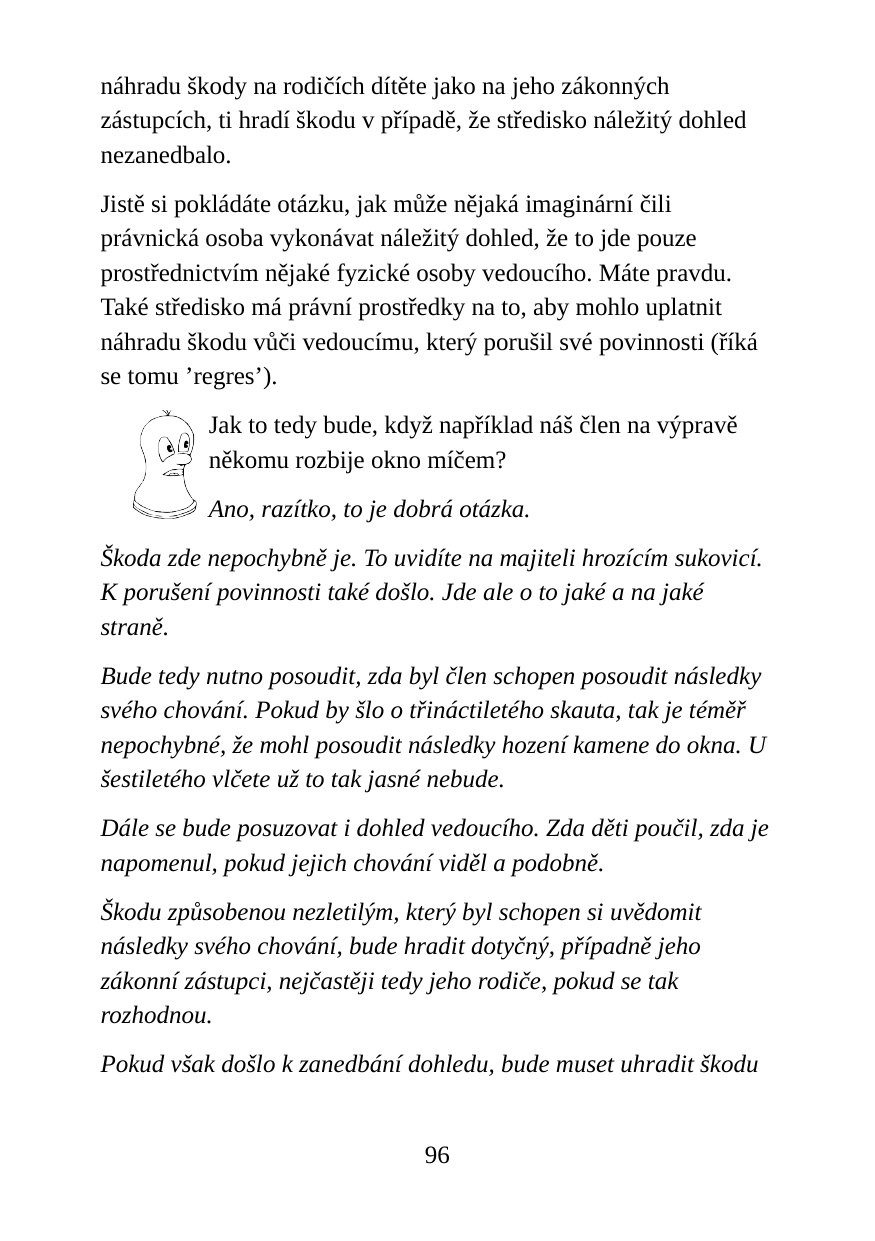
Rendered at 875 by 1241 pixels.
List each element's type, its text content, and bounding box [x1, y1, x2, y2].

text Bude tedy nutno posoudit, zda byl člen schopen posoudit následky svého chování. Pokud by šlo o třináctiletého skauta, tak je téměř nepochybné, že mohl posoudit následky hození kamene do okna. U šestiletého vlčete už to tak jasné nebude. [100, 661, 774, 793]
text Škoda zde nepochybně je. To uvidíte na majiteli hrozícím sukovicí. K porušení povinnosti také došlo. Jde ale o to jaké a na jaké straně. [100, 543, 774, 641]
text Pokud však došlo k zanedbání dohledu, bude muset uhradit škodu [100, 1049, 774, 1078]
text Škodu způsobenou nezletilým, který byl schopen si uvědomit následky svého chování, bude hradit dotyčný, případně jeho zákonní zástupci, nejčastěji tedy jeho rodiče, pokud se tak rozhodnou. [100, 897, 774, 1029]
text náhradu škody na rodičích dítěte jako na jeho zákonných zástupcích, ti hradí škodu v případě, že středisko náležitý dohled nezanedbalo. [100, 71, 774, 168]
text Ano, razítko, to je dobrá otázka. [100, 494, 774, 523]
text Jistě si pokládáte otázku, jak může nějaká imaginární čili právnická osoba vykonávat náležitý dohled, že to jde pouze prostřednictvím nějaké fyzické osoby vedoucího. Máte pravdu. Také středisko má právní prostředky na to, aby mohlo uplatnit náhradu škodu vůči vedoucímu, který porušil své povinnosti (říká se tomu ’regres’). [100, 189, 774, 390]
picture [133, 410, 197, 519]
text Dále se bude posuzovat i dohled vedoucího. Zda děti poučil, zda je napomenul, pokud jejich chování viděl a podobně. [100, 813, 774, 877]
text Jak to tedy bude, když například náš člen na výpravě někomu rozbije okno míčem? [197, 410, 774, 473]
text [100, 410, 133, 473]
